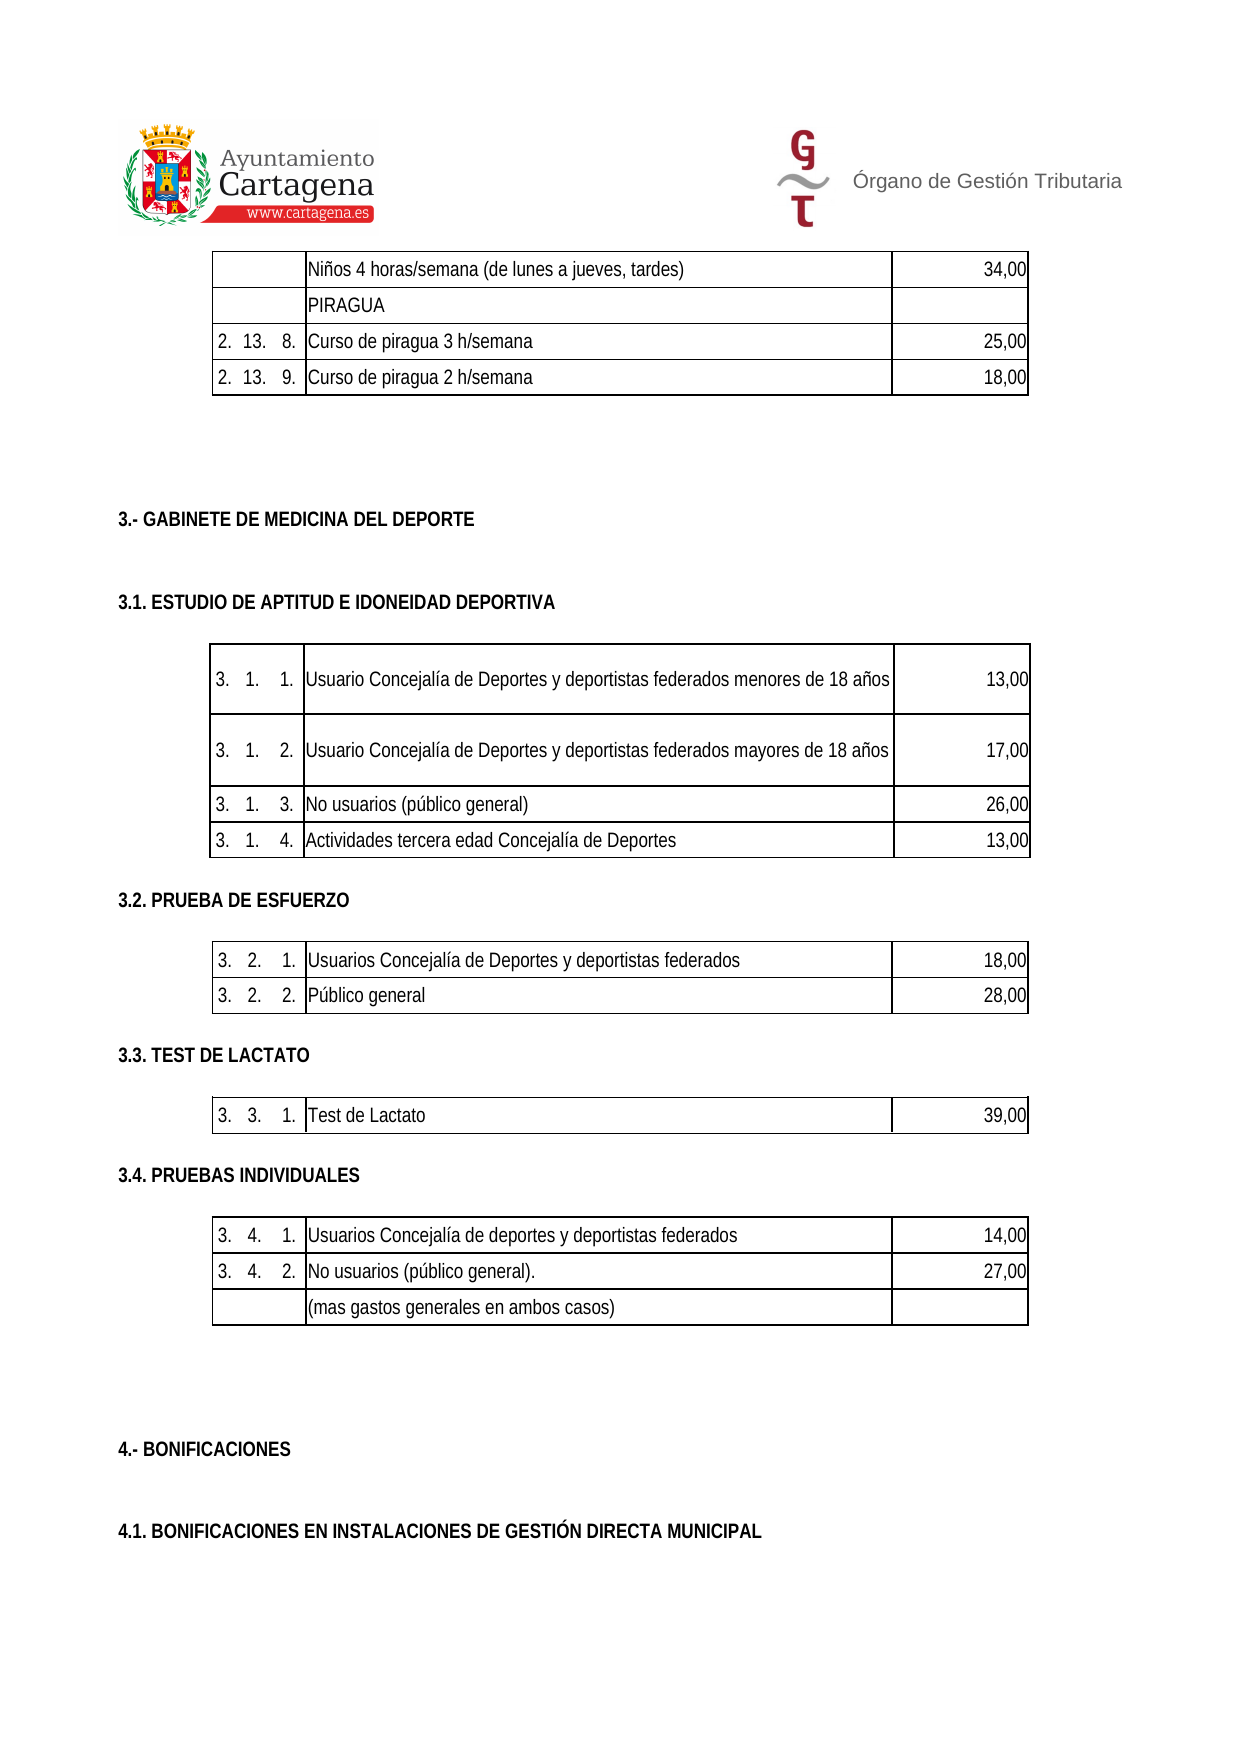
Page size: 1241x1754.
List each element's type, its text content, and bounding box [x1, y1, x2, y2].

table_cell 13. [237, 360, 272, 394]
table_cell 25,00 [893, 324, 1027, 358]
table_cell 1. [235, 787, 269, 821]
table_cell 9. [272, 360, 305, 394]
table_cell 4. [269, 823, 303, 857]
table_cell 13. [237, 324, 272, 358]
table_cell Curso de piragua 3 h/semana [307, 324, 891, 358]
table_cell 8. [272, 324, 305, 358]
table_cell 1. [235, 715, 269, 785]
table_cell [893, 1290, 1027, 1324]
table_cell Actividades tercera edad Concejalía de Deportes [305, 823, 893, 857]
table_header 1. [235, 645, 269, 713]
table_cell 3. [213, 978, 237, 1013]
table_cell (mas gastos generales en ambos casos) [307, 1290, 891, 1324]
table_cell Público general [307, 978, 891, 1013]
text 4.- BONIFICACIONES [118, 1437, 1122, 1461]
table_cell [272, 252, 305, 287]
table_cell 26,00 [895, 787, 1029, 821]
table_header 2. [237, 942, 272, 977]
table_cell No usuarios (público general). [307, 1254, 891, 1288]
table_header 14,00 [893, 1218, 1027, 1252]
table_cell 13,00 [895, 823, 1029, 857]
table_cell [893, 288, 1027, 322]
table_cell [237, 288, 272, 322]
table_cell 3. [211, 823, 235, 857]
table_header 18,00 [893, 942, 1027, 977]
table_header Usuarios Concejalía de deportes y deportistas federados [307, 1218, 891, 1252]
picture [117, 119, 379, 236]
table_cell 4. [237, 1254, 272, 1288]
table_header 39,00 [893, 1098, 1027, 1132]
table_cell 3. [213, 1254, 237, 1288]
table_cell 28,00 [893, 978, 1027, 1013]
table_header 4. [237, 1218, 272, 1252]
table_cell 2. [237, 978, 272, 1013]
table_header 3. [237, 1098, 272, 1132]
table_cell 3. [211, 715, 235, 785]
table_cell [213, 252, 237, 287]
text 3.2. PRUEBA DE ESFUERZO [118, 888, 1122, 912]
table_cell 27,00 [893, 1254, 1027, 1288]
table_cell 17,00 [895, 715, 1029, 785]
table_cell [213, 1290, 237, 1324]
table_cell 2. [272, 978, 305, 1013]
table_header 1. [272, 1098, 305, 1132]
table_header Usuarios Concejalía de Deportes y deportistas federados [307, 942, 891, 977]
table_cell [272, 288, 305, 322]
table_cell No usuarios (público general) [305, 787, 893, 821]
table_cell 3. [269, 787, 303, 821]
text 3.1. ESTUDIO DE APTITUD E IDONEIDAD DEPORTIVA [118, 590, 1122, 614]
table_cell 2. [269, 715, 303, 785]
table_header 3. [213, 1218, 237, 1252]
table_header 13,00 [895, 645, 1029, 713]
table_header 1. [272, 942, 305, 977]
table_cell 18,00 [893, 360, 1027, 394]
table_cell 2. [213, 360, 237, 394]
table_cell [213, 288, 237, 322]
table_cell PIRAGUA [307, 288, 891, 322]
table_header Test de Lactato [307, 1098, 891, 1132]
table_header Usuario Concejalía de Deportes y deportistas federados menores de 18 años [305, 645, 893, 713]
table_cell 3. [211, 787, 235, 821]
table_cell [237, 252, 272, 287]
text 4.1. BONIFICACIONES EN INSTALACIONES DE GESTIÓN DIRECTA MUNICIPAL [118, 1519, 1122, 1543]
table_header 3. [213, 942, 237, 977]
text 3.3. TEST DE LACTATO [118, 1043, 1122, 1067]
table_cell 1. [235, 823, 269, 857]
table_cell Usuario Concejalía de Deportes y deportistas federados mayores de 18 años [305, 715, 893, 785]
table_cell 2. [272, 1254, 305, 1288]
text 3.4. PRUEBAS INDIVIDUALES [118, 1163, 1122, 1187]
table_cell [272, 1290, 305, 1324]
table_cell Curso de piragua 2 h/semana [307, 360, 891, 394]
table_cell [237, 1290, 272, 1324]
table_header 3. [211, 645, 235, 713]
table_header 1. [272, 1218, 305, 1252]
table_cell 34,00 [893, 252, 1027, 287]
table_cell 2. [213, 324, 237, 358]
text 3.- GABINETE DE MEDICINA DEL DEPORTE [118, 507, 1122, 531]
table_header 3. [213, 1098, 237, 1132]
table_header 1. [269, 645, 303, 713]
table_cell Niños 4 horas/semana (de lunes a jueves, tardes) [307, 252, 891, 287]
